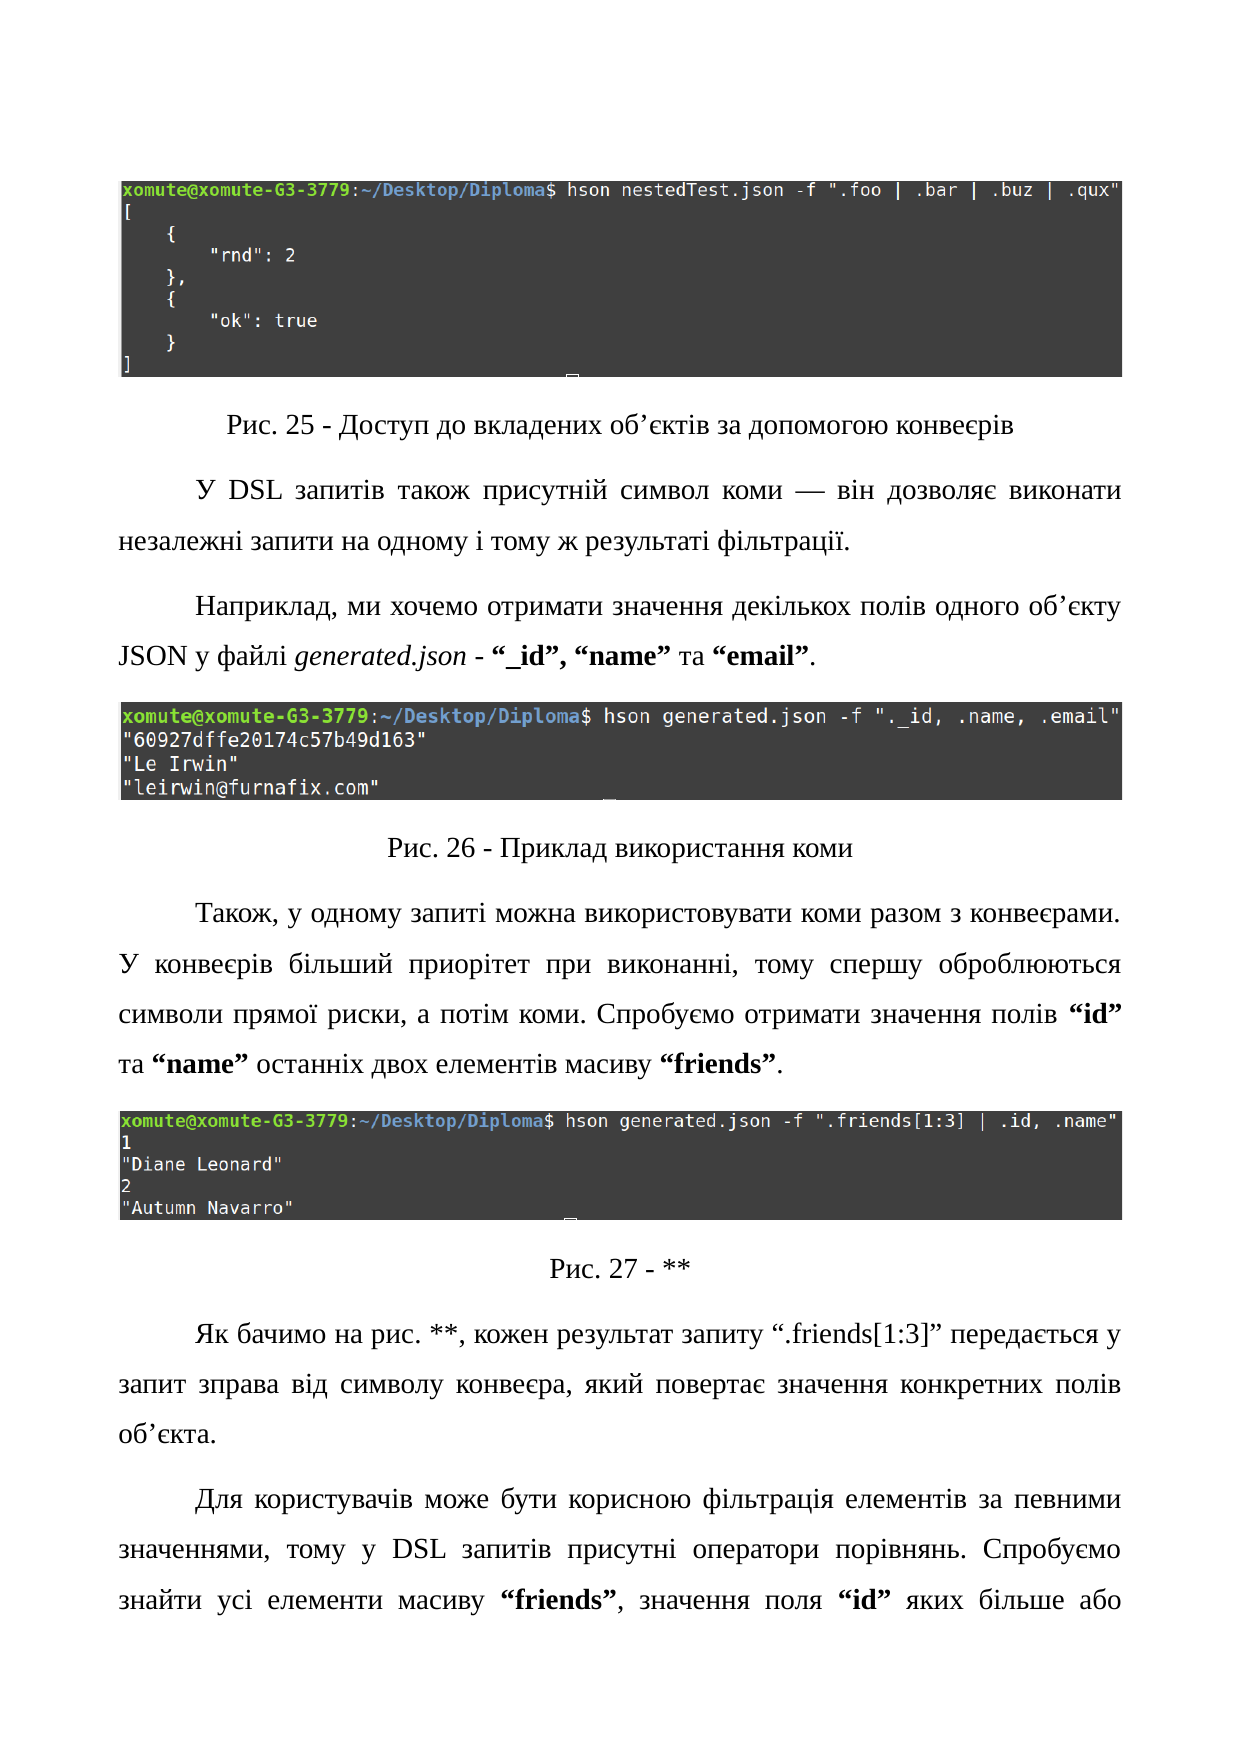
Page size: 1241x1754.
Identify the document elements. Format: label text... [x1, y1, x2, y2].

text Як бачимо на рис. **, кожен результат запиту “.friends[1:3]” передається у запит зправа від символу конвеєра, який повертає значення конкретних полів об’єкта. [118, 1316, 1122, 1450]
picture [118, 1111, 1123, 1220]
text Також, у одному запиті можна використовувати коми разом з конвеєрами. У конвеєрів більший приорітет при виконанні, тому спершу оброблюються символи прямої риски, а потім коми. Спробуємо отримати значення полів “id” та “name” останніх двох елементів масиву “friends”. [118, 895, 1122, 1080]
picture [118, 702, 1123, 800]
text Рис. 27 - ** [118, 1251, 1122, 1284]
text Для користувачів може бути корисною фільтрація елементів за певними значеннями, тому у DSL запитів присутні оператори порівнянь. Спробуємо знайти усі елементи масиву “friends”, значення поля “id” яких більше або [118, 1481, 1122, 1615]
text У DSL запитів також присутній символ коми — він дозволяє виконати незалежні запити на одному і тому ж результаті фільтрації. [118, 472, 1122, 556]
text Рис. 26 - Приклад використання коми [118, 831, 1122, 864]
text Рис. 25 - Доступ до вкладених об’єктів за допомогою конвеєрів [118, 407, 1122, 441]
text Наприклад, ми хочемо отримати значення декількох полів одного об’єкту JSON у файлі generated.json - “_id”, “name” та “email”. [118, 588, 1122, 671]
picture [118, 181, 1123, 377]
